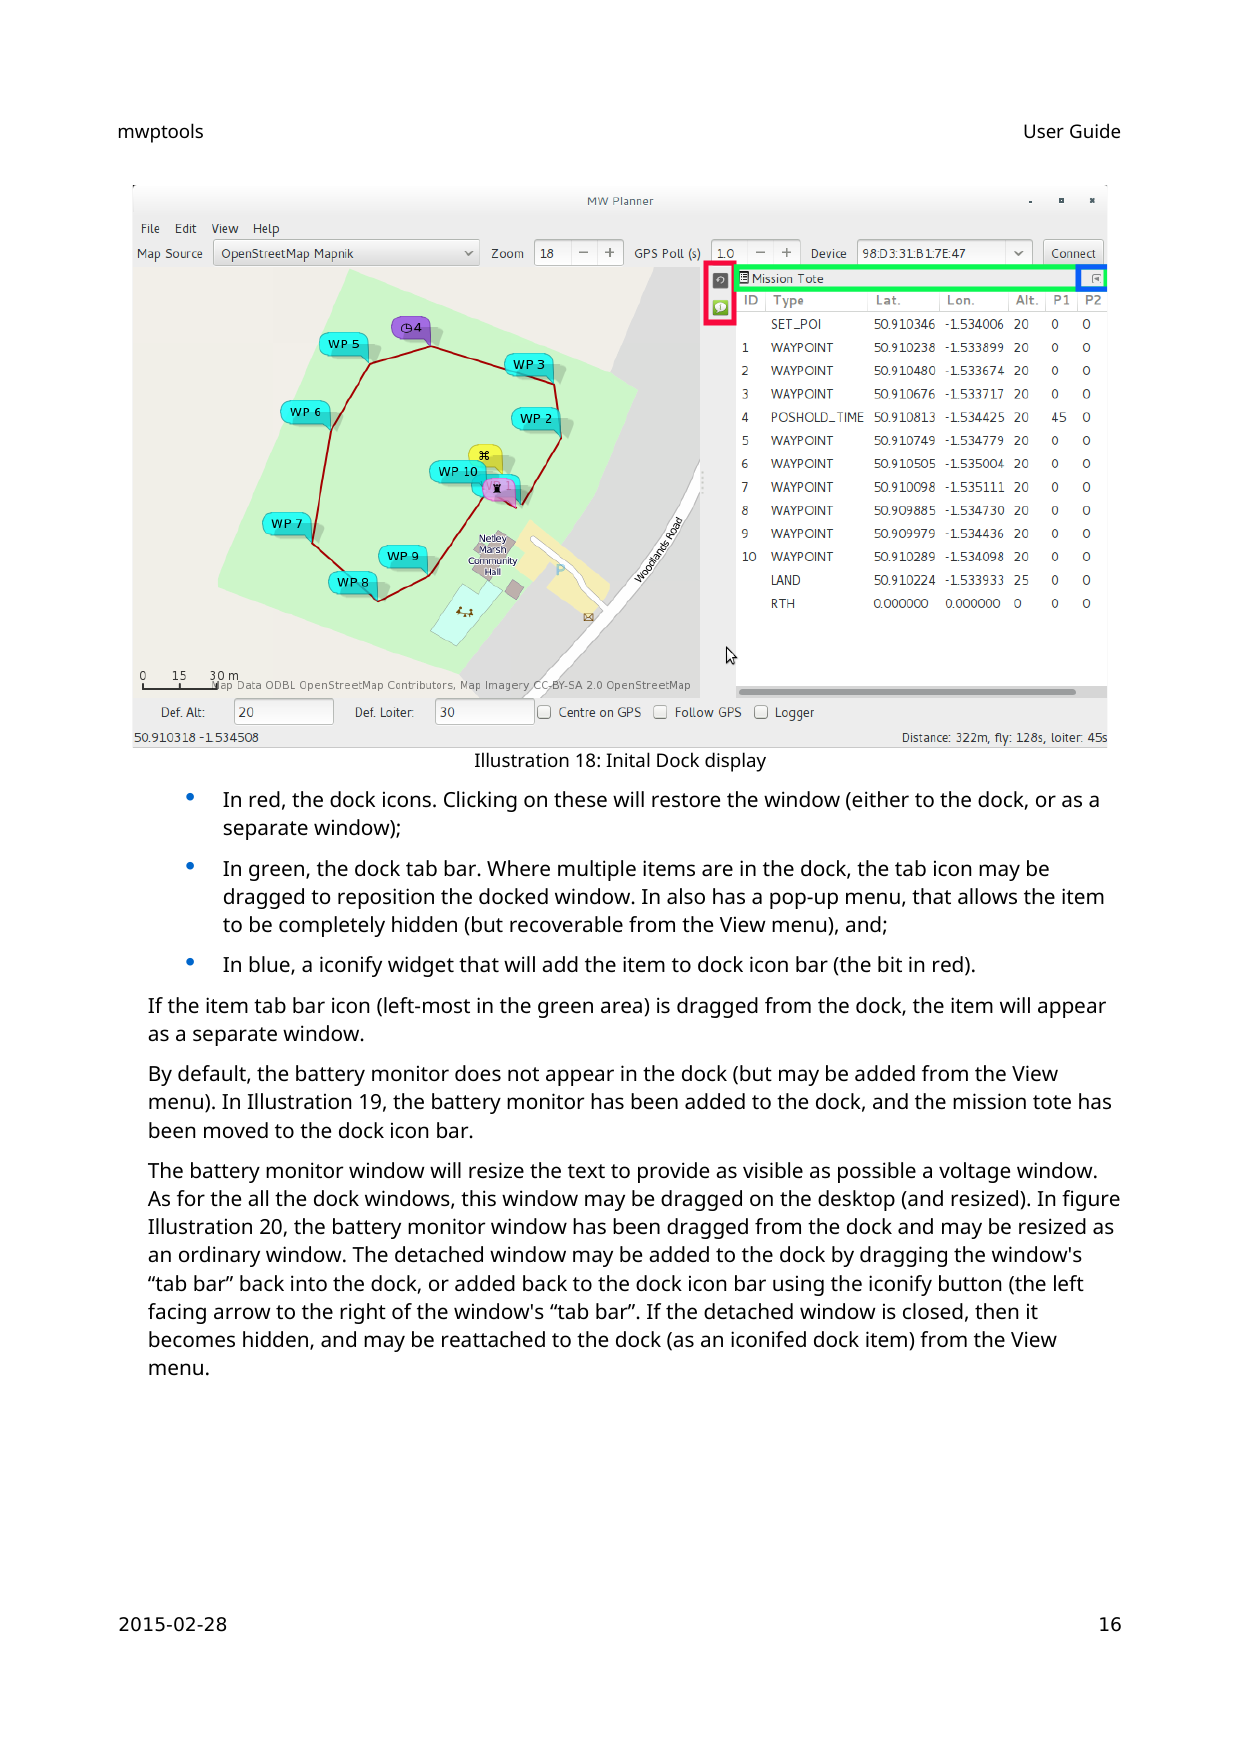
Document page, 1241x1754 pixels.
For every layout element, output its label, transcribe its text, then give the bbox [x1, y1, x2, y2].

text The battery monitor window will resize the text to provide as visible as possible a voltage window. As for the all the dock windows, this window may be dragged on the desktop (and resized). In figure Illustration 20, the battery monitor window has been dragged from the dock and may be resized as an ordinary window. The detached window may be added to the dock by dragging the window's “tab bar” back into the dock, or added back to the dock icon bar using the iconify button (the left facing arrow to the right of the window's “tab bar”. If the detached window is closed, then it becomes hidden, and may be reattached to the dock (as an iconifed dock item) from the View menu. [148, 1156, 1122, 1382]
picture [132, 185, 1108, 748]
list In blue, a iconify widget that will add the item to dock icon bar (the bit in red). [185, 951, 1122, 979]
text If the item tab bar icon (left-most in the green area) is dragged from the dock, the item will appear as a separate window. [148, 991, 1122, 1047]
text By default, the battery monitor does not appear in the dock (but may be added from the View menu). In Illustration 19, the battery monitor has been added to the dock, and the mission tote has been moved to the dock icon bar. [148, 1059, 1122, 1144]
list In green, the dock tab bar. Where multiple items are in the dock, the tab icon may be dragged to reposition the docked window. In also has a pop-up menu, that allows the item to be completely hidden (but recoverable from the View menu), and; [185, 854, 1122, 939]
text Illustration 18: Inital Dock display [133, 748, 1107, 773]
list In red, the dock icons. Clicking on these will restore the window (either to the dock, or as a separate window); [185, 173, 1122, 842]
